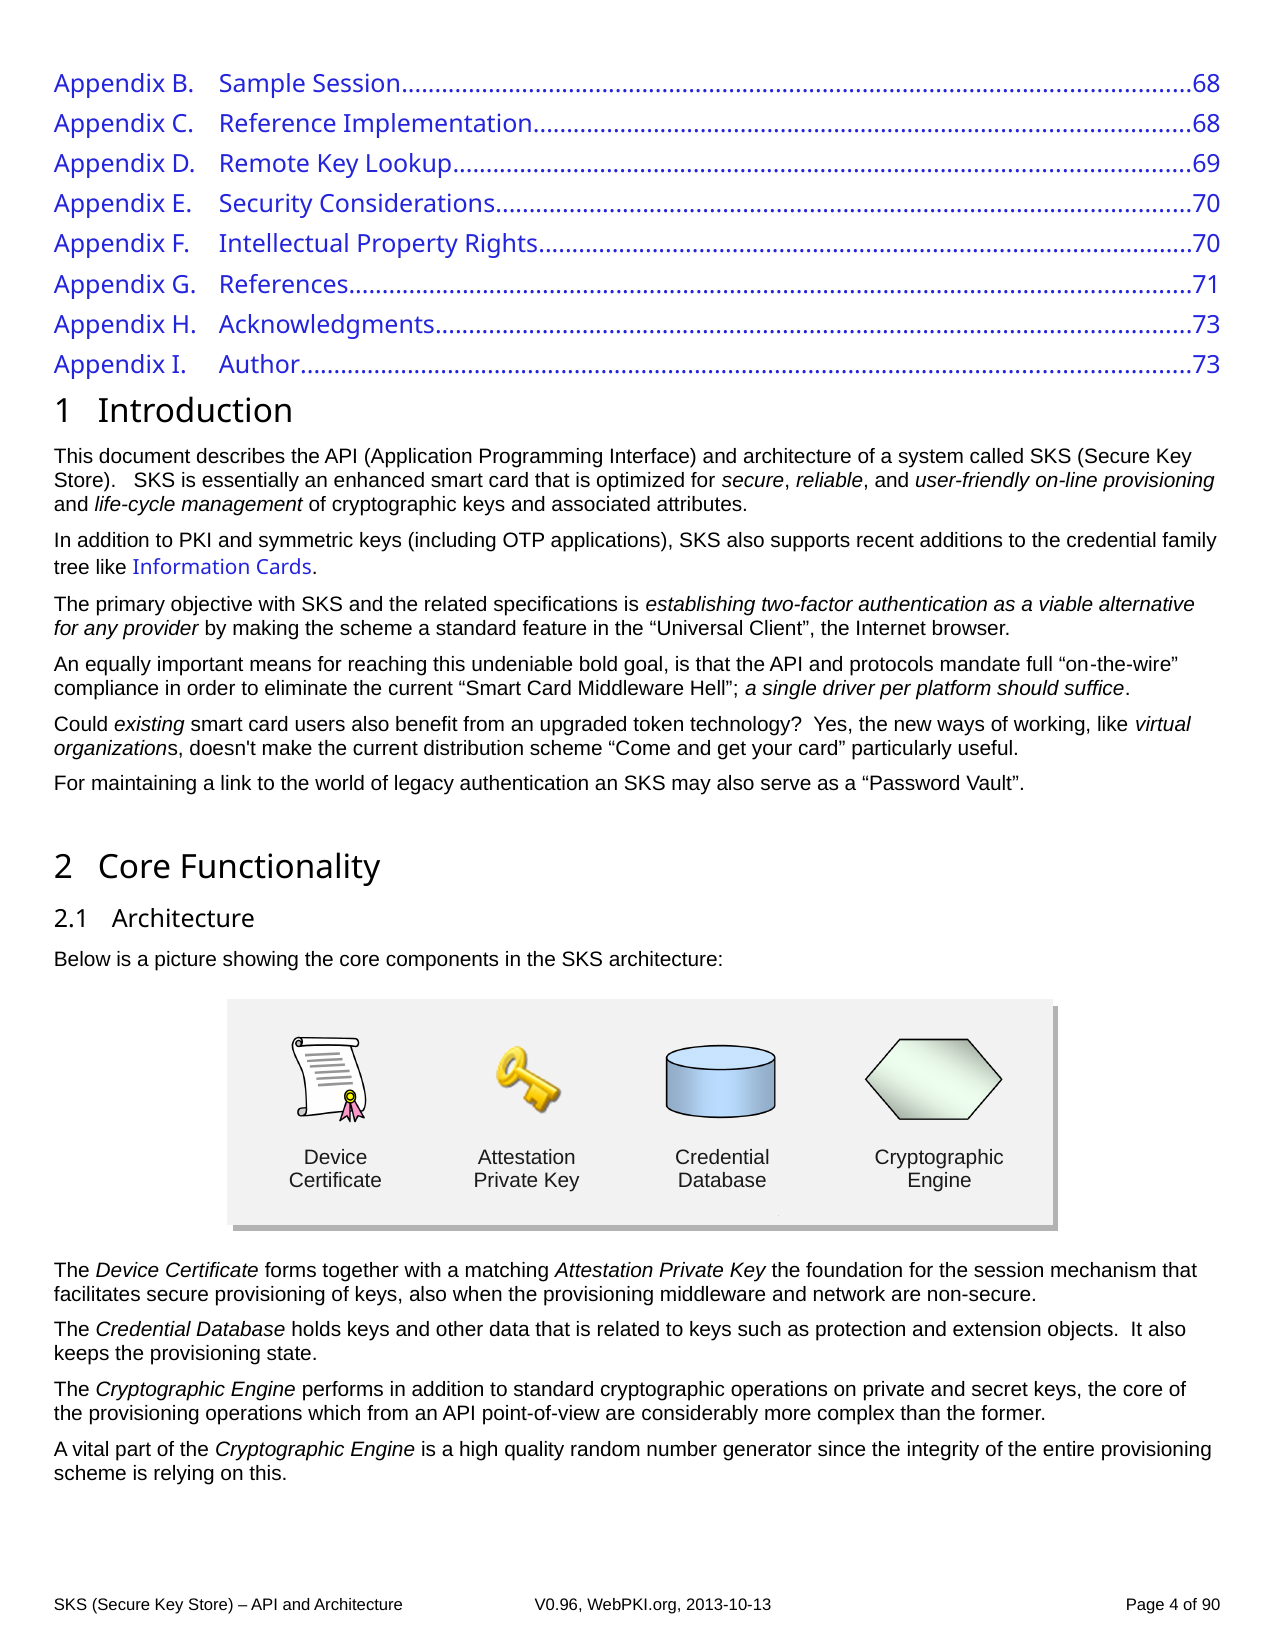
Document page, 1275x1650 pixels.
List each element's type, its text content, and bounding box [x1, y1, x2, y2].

text The Cryptographic Engine performs in addition to standard cryptographic operations on private and secret keys, the core of the provisioning operations which from an API point-of-view are considerably more complex than the former. [54, 1377, 1221, 1425]
text The Device Certificate forms together with a matching Attestation Private Key the foundation for the session mechanism that facilitates secure provisioning of keys, also when the provisioning middleware and network are non-secure. [54, 983, 1221, 1305]
text Appendix F. Intellectual Property Rights 70 [54, 226, 1221, 260]
text For maintaining a link to the world of legacy authentication an SKS may also serve as a “Password Vault”. [54, 771, 1221, 795]
text Appendix D. Remote Key Lookup 69 [54, 146, 1221, 180]
text Appendix B. Sample Session 68 [54, 66, 1221, 100]
text The primary objective with SKS and the related specifications is establishing two-factor authentication as a viable alternative for any provider by making the scheme a standard feature in the “Universal Client”, the Internet browser. [54, 592, 1221, 640]
text A vital part of the Cryptographic Engine is a high quality random number generator since the integrity of the entire provisioning scheme is relying on this. [54, 1437, 1221, 1484]
text This document describes the API (Application Programming Interface) and architecture of a system called SKS (Secure Key Store). SKS is essentially an enhanced smart card that is optimized for secure, reliable, and user-friendly on-line provisioning and life-cycle management of cryptographic keys and associated attributes. [54, 444, 1221, 516]
text Appendix E. Security Considerations 70 [54, 186, 1221, 220]
text An equally important means for reaching this undeniable bold goal, is that the API and protocols mandate full “on‑the‑wire” compliance in order to eliminate the current “Smart Card Middleware Hell”; a single driver per platform should suffice. [54, 652, 1221, 700]
text Below is a picture showing the core components in the SKS architecture: [54, 947, 1221, 971]
subtitle Core Functionality [54, 843, 1221, 888]
text Could existing smart card users also benefit from an upgraded token technology? Yes, the new ways of working, like virtual organizations, doesn't make the current distribution scheme “Come and get your card” particularly useful. [54, 712, 1221, 759]
text The Credential Database holds keys and other data that is related to keys such as protection and extension objects. It also keeps the provisioning state. [54, 1317, 1221, 1365]
subtitle Introduction [54, 387, 1221, 432]
subtitle Architecture [54, 901, 1221, 934]
text Appendix H. Acknowledgments 73 [54, 306, 1221, 340]
text In addition to PKI and symmetric keys (including OTP applications), SKS also supports recent additions to the credential family tree like Information Cards. [54, 528, 1221, 580]
text Appendix G. References 71 [54, 266, 1221, 300]
text Appendix I. Author 73 [54, 346, 1221, 381]
text Appendix C. Reference Implementation 68 [54, 106, 1221, 140]
